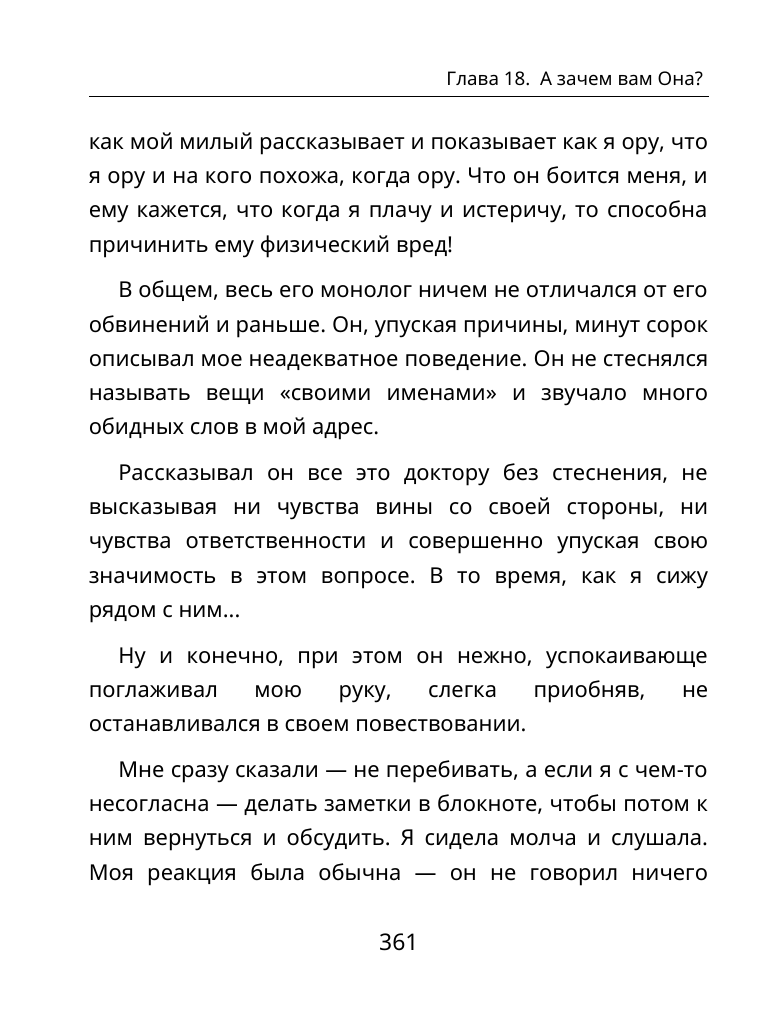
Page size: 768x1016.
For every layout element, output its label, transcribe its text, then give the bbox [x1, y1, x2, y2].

text Ну и конечно, при этом он нежно, успокаивающе поглаживал мою руку, слегка приобняв, не останавливался в своем повествовании. [88, 640, 709, 738]
text Мне сразу сказали — не перебивать, а если я с чем-то несогласна — делать заметки в блокноте, чтобы потом к ним вернуться и обсудить. Я сидела молча и слушала. Моя реакция была обычна — он не говорил ничего [88, 754, 709, 886]
text как мой милый рассказывает и показывает как я ору, что я ору и на кого похожа, когда ору. Что он боится меня, и ему кажется, что когда я плачу и истеричу, то способна причинить ему физический вред! [88, 126, 709, 258]
text В общем, весь его монолог ничем не отличался от его обвинений и раньше. Он, упуская причины, минут сорок описывал мое неадекватное поведение. Он не стеснялся называть вещи «своими именами» и звучало много обидных слов в мой адрес. [88, 274, 709, 441]
text Рассказывал он все это доктору без стеснения, не высказывая ни чувства вины со своей стороны, ни чувства ответственности и совершенно упуская свою значимость в этом вопросе. В то время, как я сижу рядом с ним... [88, 457, 709, 623]
